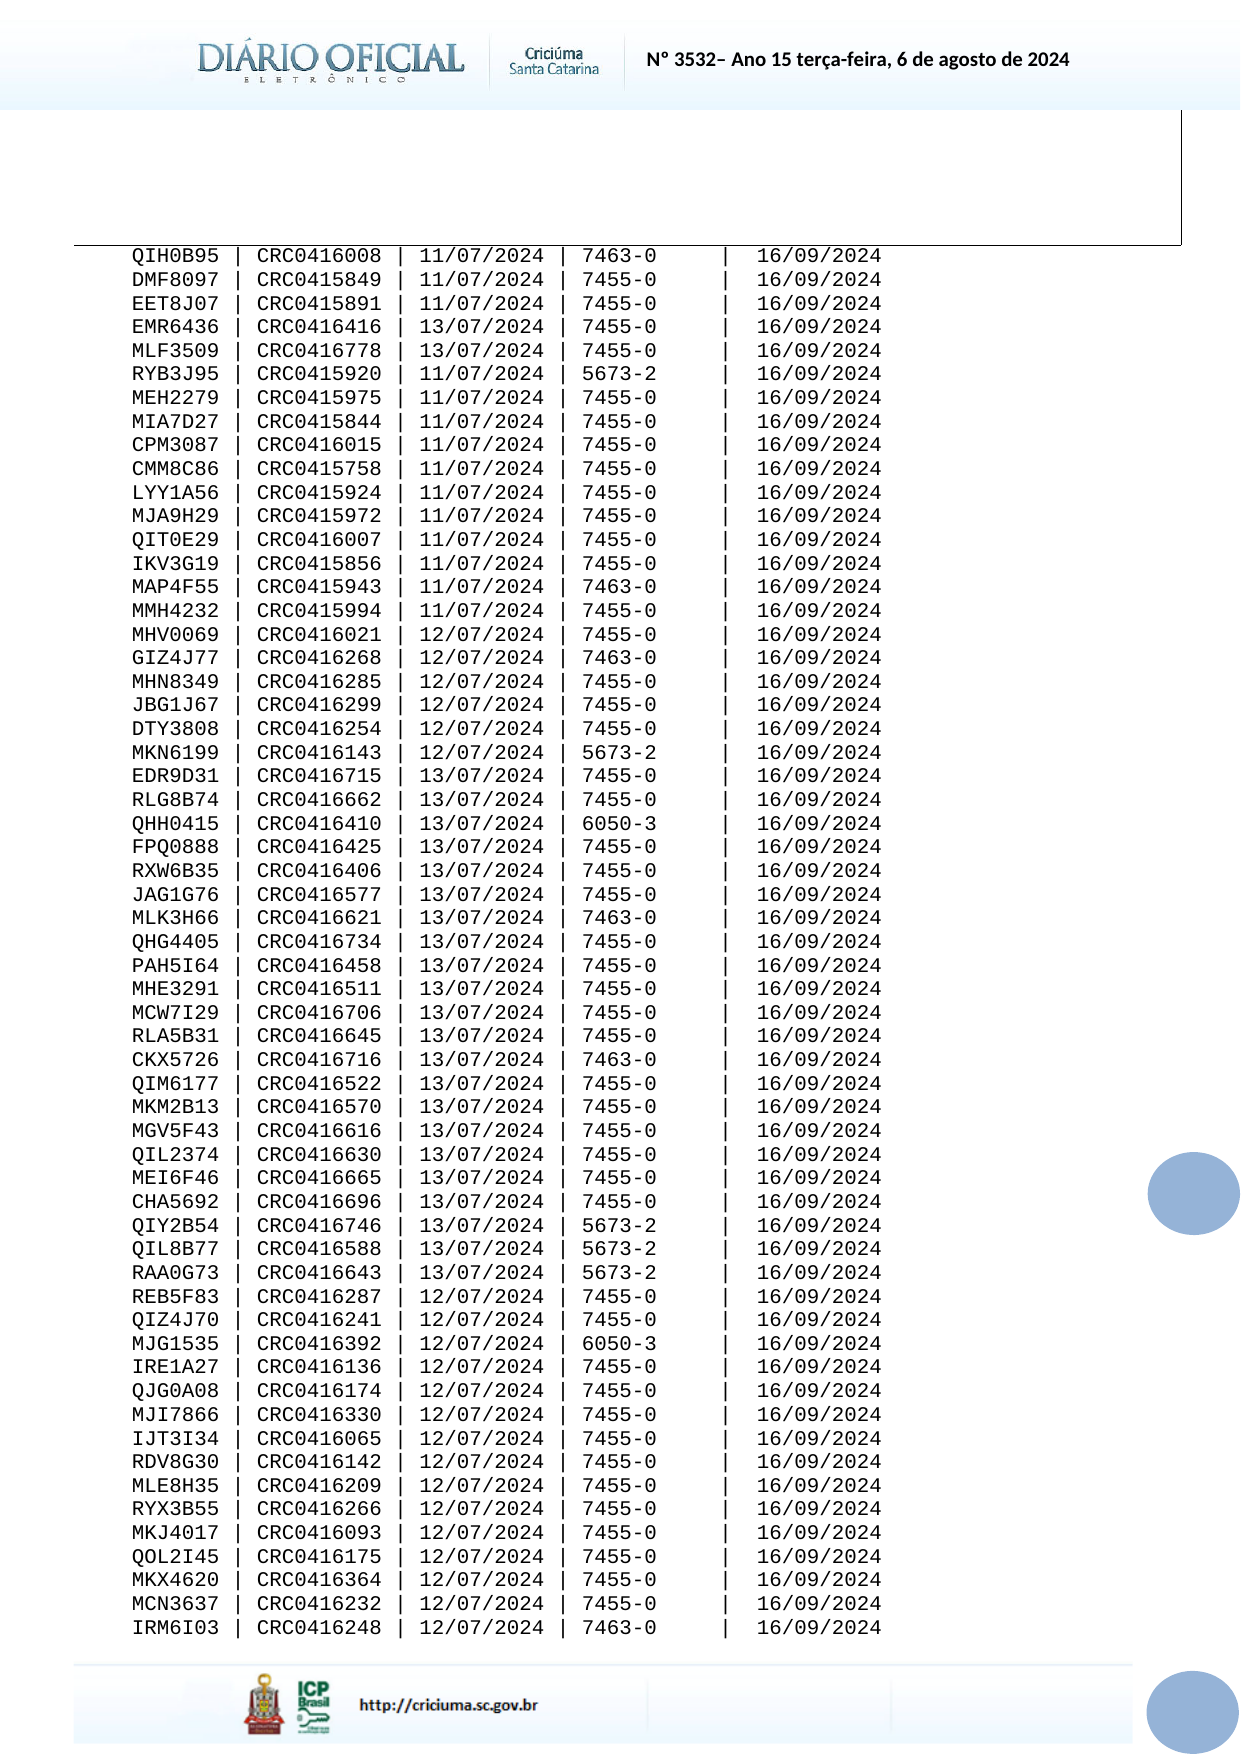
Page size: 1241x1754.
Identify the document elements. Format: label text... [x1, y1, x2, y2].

text LYY1A56 | CRC0415924 | 11/07/2024 | 7455-0 | 16/09/2024 [44, 482, 1181, 505]
text QIT0E29 | CRC0416007 | 11/07/2024 | 7455-0 | 16/09/2024 [44, 529, 1181, 553]
text IRM6I03 | CRC0416248 | 12/07/2024 | 7463-0 | 16/09/2024 [44, 1617, 1181, 1640]
text IJT3I34 | CRC0416065 | 12/07/2024 | 7455-0 | 16/09/2024 [44, 1427, 1181, 1451]
text MCW7I29 | CRC0416706 | 13/07/2024 | 7455-0 | 16/09/2024 [44, 1002, 1181, 1026]
text MMH4232 | CRC0415994 | 11/07/2024 | 7455-0 | 16/09/2024 [44, 600, 1181, 623]
text RLA5B31 | CRC0416645 | 13/07/2024 | 7455-0 | 16/09/2024 [44, 1026, 1181, 1049]
text MAP4F55 | CRC0415943 | 11/07/2024 | 7463-0 | 16/09/2024 [44, 576, 1181, 600]
text EET8J07 | CRC0415891 | 11/07/2024 | 7455-0 | 16/09/2024 [44, 292, 1181, 316]
text REB5F83 | CRC0416287 | 12/07/2024 | 7455-0 | 16/09/2024 [44, 1286, 1181, 1309]
text MGV5F43 | CRC0416616 | 13/07/2024 | 7455-0 | 16/09/2024 [44, 1120, 1181, 1144]
text MLK3H66 | CRC0416621 | 13/07/2024 | 7463-0 | 16/09/2024 [44, 907, 1181, 931]
text MLF3509 | CRC0416778 | 13/07/2024 | 7455-0 | 16/09/2024 [44, 340, 1181, 363]
text MHN8349 | CRC0416285 | 12/07/2024 | 7455-0 | 16/09/2024 [44, 671, 1181, 694]
text RDV8G30 | CRC0416142 | 12/07/2024 | 7455-0 | 16/09/2024 [44, 1451, 1181, 1475]
text RYX3B55 | CRC0416266 | 12/07/2024 | 7455-0 | 16/09/2024 [44, 1498, 1181, 1522]
text GIZ4J77 | CRC0416268 | 12/07/2024 | 7463-0 | 16/09/2024 [44, 647, 1181, 671]
text MKX4620 | CRC0416364 | 12/07/2024 | 7455-0 | 16/09/2024 [44, 1569, 1181, 1593]
text IKV3G19 | CRC0415856 | 11/07/2024 | 7455-0 | 16/09/2024 [44, 553, 1181, 576]
text MCN3637 | CRC0416232 | 12/07/2024 | 7455-0 | 16/09/2024 [44, 1593, 1181, 1617]
text QOL2I45 | CRC0416175 | 12/07/2024 | 7455-0 | 16/09/2024 [44, 1546, 1181, 1569]
text MKM2B13 | CRC0416570 | 13/07/2024 | 7455-0 | 16/09/2024 [44, 1096, 1181, 1120]
text MJI7866 | CRC0416330 | 12/07/2024 | 7455-0 | 16/09/2024 [44, 1404, 1181, 1427]
text MIA7D27 | CRC0415844 | 11/07/2024 | 7455-0 | 16/09/2024 [44, 411, 1181, 434]
text MHV0069 | CRC0416021 | 12/07/2024 | 7455-0 | 16/09/2024 [44, 623, 1181, 647]
text QIH0B95 | CRC0416008 | 11/07/2024 | 7463-0 | 16/09/2024 [44, 245, 1181, 269]
text QIL2374 | CRC0416630 | 13/07/2024 | 7455-0 | 16/09/2024 [44, 1144, 1181, 1167]
text RLG8B74 | CRC0416662 | 13/07/2024 | 7455-0 | 16/09/2024 [44, 789, 1181, 813]
text MJA9H29 | CRC0415972 | 11/07/2024 | 7455-0 | 16/09/2024 [44, 505, 1181, 529]
text CPM3087 | CRC0416015 | 11/07/2024 | 7455-0 | 16/09/2024 [44, 434, 1181, 458]
text MEI6F46 | CRC0416665 | 13/07/2024 | 7455-0 | 16/09/2024 [44, 1167, 1157, 1191]
text MJG1535 | CRC0416392 | 12/07/2024 | 6050-3 | 16/09/2024 [44, 1333, 1181, 1357]
text RYB3J95 | CRC0415920 | 11/07/2024 | 5673-2 | 16/09/2024 [44, 363, 1181, 387]
text JBG1J67 | CRC0416299 | 12/07/2024 | 7455-0 | 16/09/2024 [44, 694, 1181, 718]
text CKX5726 | CRC0416716 | 13/07/2024 | 7463-0 | 16/09/2024 [44, 1049, 1181, 1073]
text CMM8C86 | CRC0415758 | 11/07/2024 | 7455-0 | 16/09/2024 [44, 458, 1181, 482]
text RXW6B35 | CRC0416406 | 13/07/2024 | 7455-0 | 16/09/2024 [44, 860, 1181, 884]
text DMF8097 | CRC0415849 | 11/07/2024 | 7455-0 | 16/09/2024 [44, 269, 1181, 292]
text MKJ4017 | CRC0416093 | 12/07/2024 | 7455-0 | 16/09/2024 [44, 1522, 1181, 1546]
text EDR9D31 | CRC0416715 | 13/07/2024 | 7455-0 | 16/09/2024 [44, 765, 1181, 789]
text QIM6177 | CRC0416522 | 13/07/2024 | 7455-0 | 16/09/2024 [44, 1073, 1181, 1096]
text FPQ0888 | CRC0416425 | 13/07/2024 | 7455-0 | 16/09/2024 [44, 836, 1181, 860]
text MKN6199 | CRC0416143 | 12/07/2024 | 5673-2 | 16/09/2024 [44, 742, 1181, 765]
text RAA0G73 | CRC0416643 | 13/07/2024 | 5673-2 | 16/09/2024 [44, 1262, 1181, 1286]
text QIY2B54 | CRC0416746 | 13/07/2024 | 5673-2 | 16/09/2024 [44, 1215, 1181, 1238]
text QHH0415 | CRC0416410 | 13/07/2024 | 6050-3 | 16/09/2024 [44, 813, 1181, 836]
text JAG1G76 | CRC0416577 | 13/07/2024 | 7455-0 | 16/09/2024 [44, 884, 1181, 907]
text DTY3808 | CRC0416254 | 12/07/2024 | 7455-0 | 16/09/2024 [44, 718, 1181, 742]
text MHE3291 | CRC0416511 | 13/07/2024 | 7455-0 | 16/09/2024 [44, 978, 1181, 1002]
text CHA5692 | CRC0416696 | 13/07/2024 | 7455-0 | 16/09/2024 [44, 1191, 1153, 1215]
text QIL8B77 | CRC0416588 | 13/07/2024 | 5673-2 | 16/09/2024 [44, 1238, 1181, 1262]
text IRE1A27 | CRC0416136 | 12/07/2024 | 7455-0 | 16/09/2024 [44, 1357, 1181, 1380]
text PAH5I64 | CRC0416458 | 13/07/2024 | 7455-0 | 16/09/2024 [44, 954, 1181, 978]
text QHG4405 | CRC0416734 | 13/07/2024 | 7455-0 | 16/09/2024 [44, 931, 1181, 954]
text QJG0A08 | CRC0416174 | 12/07/2024 | 7455-0 | 16/09/2024 [44, 1380, 1181, 1404]
text MEH2279 | CRC0415975 | 11/07/2024 | 7455-0 | 16/09/2024 [44, 387, 1181, 411]
text EMR6436 | CRC0416416 | 13/07/2024 | 7455-0 | 16/09/2024 [44, 316, 1181, 340]
text QIZ4J70 | CRC0416241 | 12/07/2024 | 7455-0 | 16/09/2024 [44, 1309, 1181, 1333]
text MLE8H35 | CRC0416209 | 12/07/2024 | 7455-0 | 16/09/2024 [44, 1475, 1181, 1498]
